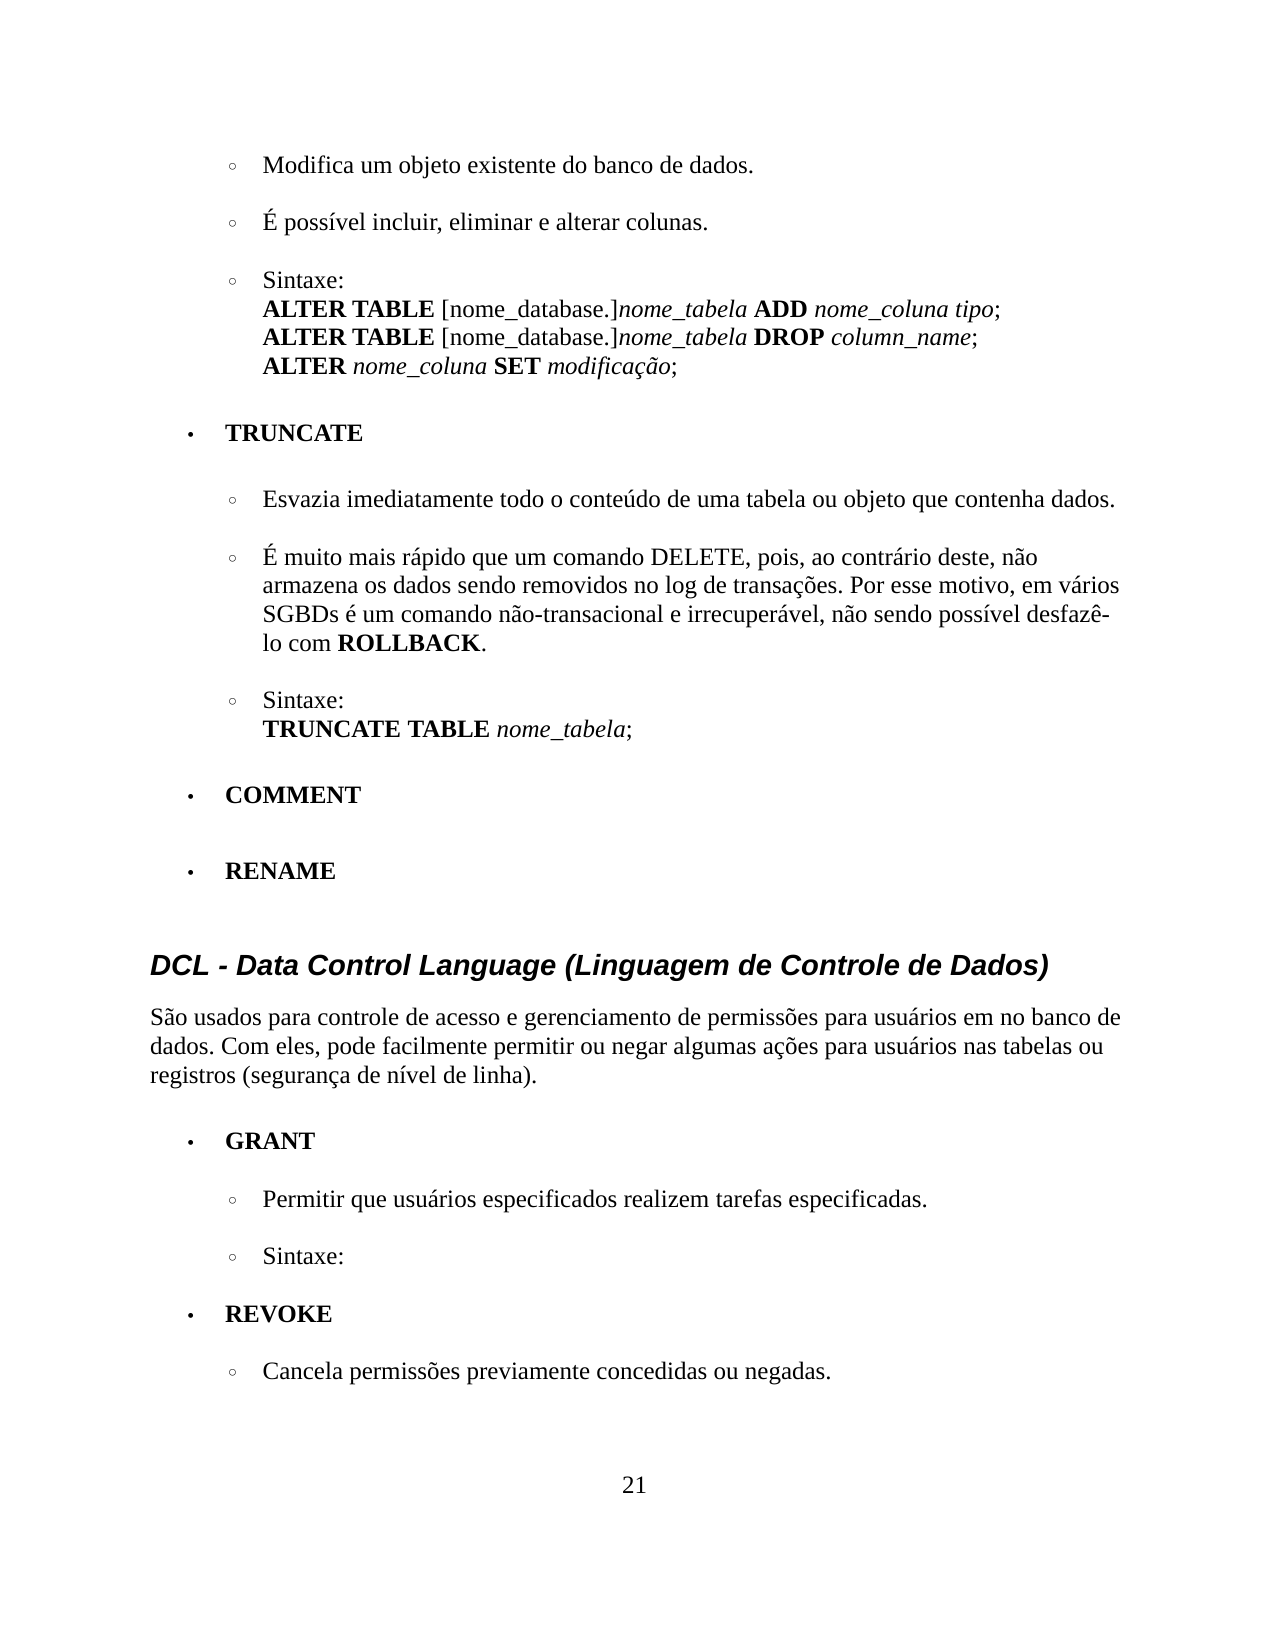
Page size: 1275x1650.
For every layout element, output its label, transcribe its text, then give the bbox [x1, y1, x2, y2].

list Sintaxe: [225, 1241, 1125, 1299]
list Sintaxe: ALTER TABLE [nome_database.]nome_tabela ADD nome_coluna tipo; ALTER TABLE [nome_database.]nome_tabela DROP column_name; ALTER nome_coluna SET modificação; [225, 265, 1125, 409]
list É possível incluir, eliminar e alterar colunas. [225, 207, 1125, 265]
list COMMENT [187, 781, 1125, 838]
list TRUNCATE [187, 418, 1125, 475]
list GRANT [187, 1126, 1125, 1184]
list Esvazia imediatamente todo o conteúdo de uma tabela ou objeto que contenha dados. [225, 484, 1125, 542]
list Sintaxe: TRUNCATE TABLE nome_tabela; [225, 685, 1125, 772]
list É muito mais rápido que um comando DELETE, pois, ao contrário deste, não armazena os dados sendo removidos no log de transações. Por esse motivo, em vários SGBDs é um comando não-transacional e irrecuperável, não sendo possível desfazê-lo com ROLLBACK. [225, 542, 1125, 685]
list REVOKE [187, 1299, 1125, 1356]
list Modifica um objeto existente do banco de dados. [225, 150, 1125, 207]
list Permitir que usuários especificados realizem tarefas especificadas. [225, 1184, 1125, 1241]
text São usados para controle de acesso e gerenciamento de permissões para usuários em no banco de dados. Com eles, pode facilmente permitir ou negar algumas ações para usuários nas tabelas ou registros (segurança de nível de linha). [150, 1002, 1125, 1117]
list RENAME [187, 856, 1125, 913]
subtitle DCL - Data Control Language (Linguagem de Controle de Dados) [150, 947, 1125, 981]
list Cancela permissões previamente concedidas ou negadas. [225, 1356, 1125, 1414]
